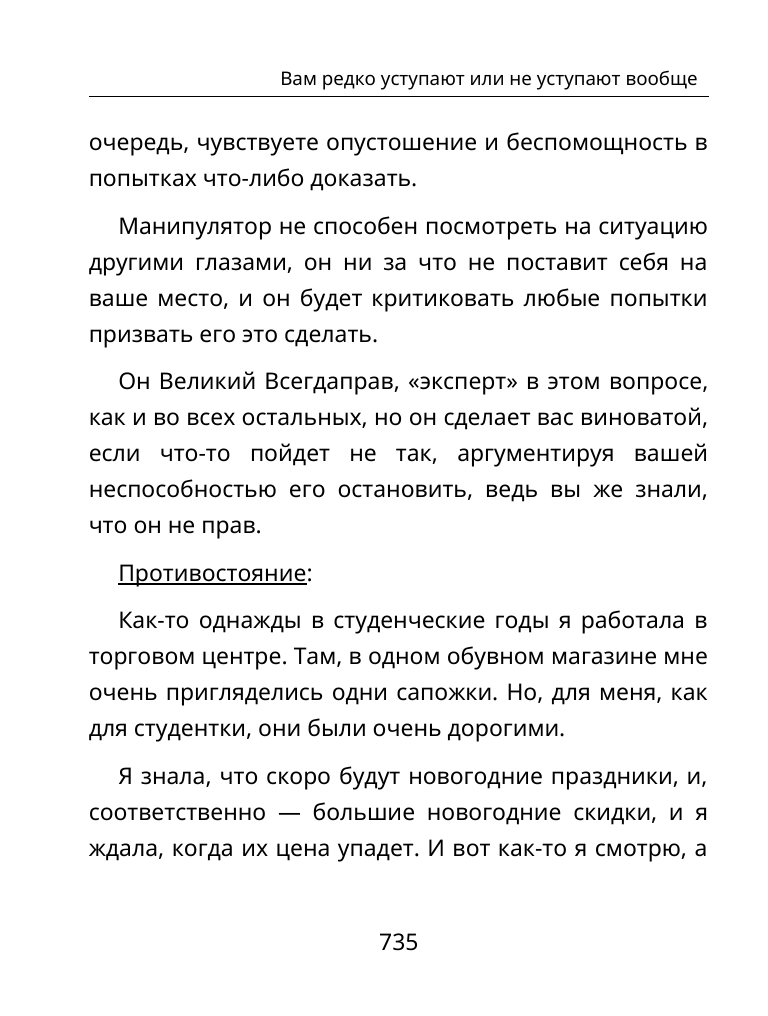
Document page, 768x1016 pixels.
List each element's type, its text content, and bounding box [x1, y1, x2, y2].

text Манипулятор не способен посмотреть на ситуацию другими глазами, он ни за что не поставит себя на ваше место, и он будет критиковать любые попытки призвать его это сделать. [88, 210, 709, 349]
text Он Великий Всегдаправ, «эксперт» в этом вопросе, как и во всех остальных, но он сделает вас виноватой, если что-то пойдет не так, аргументируя вашей неспособностью его остановить, ведь вы же знали, что он не прав. [88, 365, 709, 540]
text Как-то однажды в студенческие годы я работала в торговом центре. Там, в одном обувном магазине мне очень пригляделись одни сапожки. Но, для меня, как для студентки, они были очень дорогими. [88, 604, 709, 743]
text Я знала, что скоро будут новогодние праздники, и, соответственно — большие новогодние скидки, и я ждала, когда их цена упадет. И вот как-то я смотрю, а [88, 760, 709, 863]
text очередь, чувствуете опустошение и беспомощность в попытках что-либо доказать. [88, 126, 709, 193]
text Противостояние: [88, 557, 709, 588]
